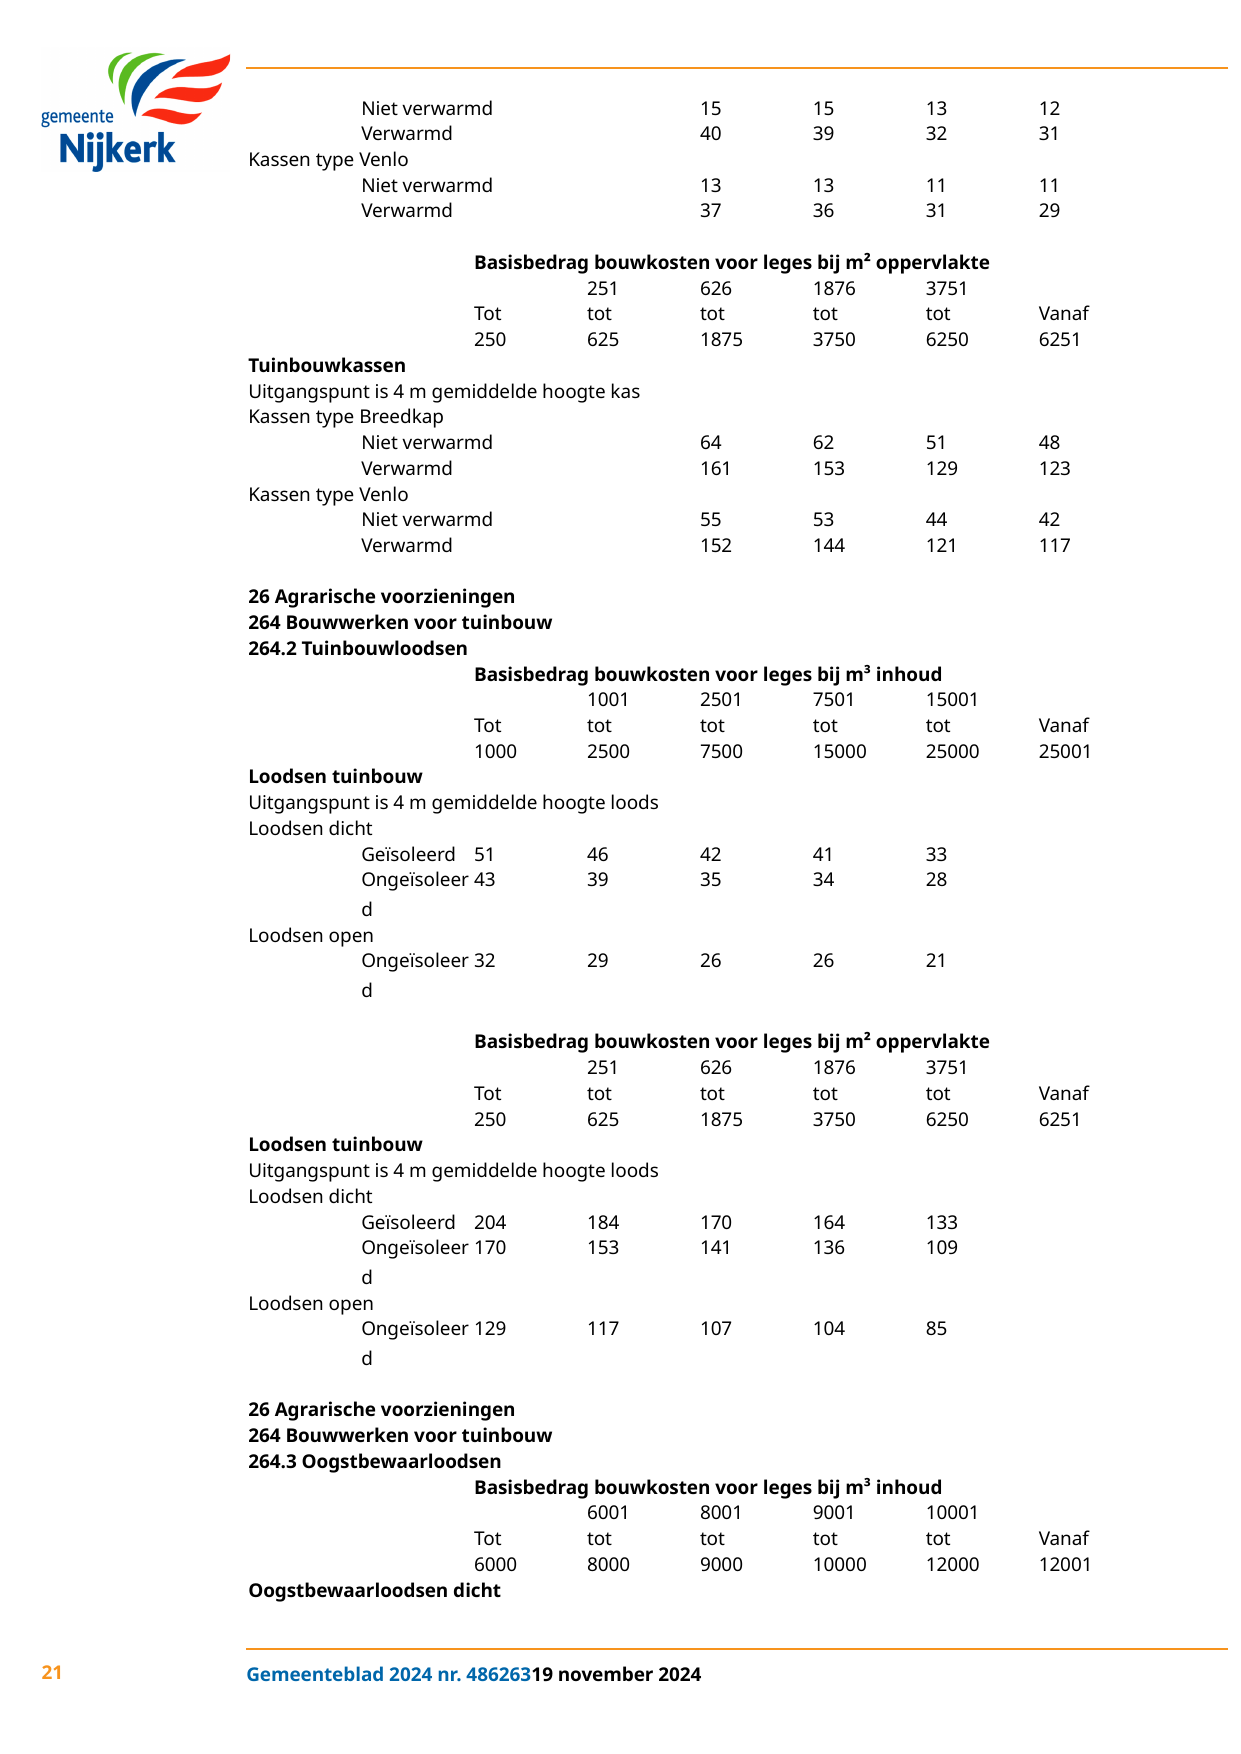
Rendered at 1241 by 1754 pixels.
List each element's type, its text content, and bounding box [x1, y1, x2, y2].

table_cell [248, 1029, 361, 1054]
table_cell 35 [700, 867, 813, 922]
table_cell [700, 404, 813, 429]
table_cell [474, 1371, 587, 1397]
table_cell Loodsen dicht [248, 1183, 474, 1209]
table_cell 1001 [587, 687, 700, 712]
table_cell 13 [813, 172, 926, 198]
table_cell 104 [813, 1316, 926, 1371]
table_cell [474, 764, 587, 789]
table_cell Loodsen dicht [248, 815, 474, 841]
table_cell [926, 146, 1038, 172]
table_cell [248, 532, 361, 558]
table_cell [700, 1397, 813, 1422]
table_cell [248, 121, 361, 146]
table_cell Uitgangspunt is 4 m gemiddelde hoogte loods [248, 1158, 813, 1183]
table_cell [474, 1003, 587, 1029]
table_cell Tuinbouwkassen [248, 352, 474, 378]
table_cell [361, 1029, 474, 1054]
table_cell [1039, 1209, 1152, 1234]
table_cell Kassen type Breedkap [248, 404, 587, 429]
table_cell 129 [474, 1316, 587, 1371]
table_cell 141 [700, 1235, 813, 1290]
table_cell 9000 [700, 1551, 813, 1577]
table_cell [926, 1132, 1038, 1157]
table_cell [587, 635, 700, 661]
table_cell [361, 224, 474, 249]
table_cell [813, 1003, 926, 1029]
table_cell 264 Bouwwerken voor tuinbouw [248, 1423, 700, 1448]
table_cell [587, 121, 700, 146]
table_cell tot [813, 301, 926, 326]
table_cell [587, 584, 700, 609]
table_cell 15000 [813, 738, 926, 764]
table_cell 251 [587, 275, 700, 301]
table_cell Tot [474, 1080, 587, 1106]
table_cell [474, 1132, 587, 1157]
table_cell [587, 506, 700, 532]
table_cell [248, 455, 361, 481]
table_cell [587, 224, 700, 249]
table_cell [813, 584, 926, 609]
table_cell [700, 224, 813, 249]
table_cell [248, 326, 361, 352]
table_cell 2500 [587, 738, 700, 764]
table_cell 36 [813, 198, 926, 223]
table_cell Vanaf [1039, 301, 1152, 326]
table_cell [587, 1448, 700, 1474]
table_cell [248, 738, 361, 764]
table_cell [248, 198, 361, 223]
table_cell Loodsen open [248, 922, 474, 948]
table_cell Uitgangspunt is 4 m gemiddelde hoogte loods [248, 790, 813, 815]
table_cell [361, 1551, 474, 1577]
table_cell [1039, 1474, 1152, 1499]
table_cell 7501 [813, 687, 926, 712]
table_cell 6251 [1039, 326, 1152, 352]
table_cell Basisbedrag bouwkosten voor leges bij m³ inhoud [474, 1474, 1038, 1499]
table_cell [926, 1371, 1038, 1397]
table_cell 1875 [700, 1106, 813, 1132]
table_cell [1039, 584, 1152, 609]
table_cell [248, 275, 361, 301]
table_cell [361, 326, 474, 352]
table_cell 1000 [474, 738, 587, 764]
table_cell [474, 481, 587, 506]
table_cell 152 [700, 532, 813, 558]
table_cell [248, 841, 361, 867]
table_cell [1039, 1448, 1152, 1474]
table_cell [926, 815, 1038, 841]
table_cell 626 [700, 1055, 813, 1080]
table_cell 7500 [700, 738, 813, 764]
table_cell 29 [1039, 198, 1152, 223]
table_cell tot [813, 712, 926, 738]
table_cell 6250 [926, 1106, 1038, 1132]
table_cell [926, 1158, 1038, 1183]
table_cell Vanaf [1039, 1525, 1152, 1551]
table_cell 31 [1039, 121, 1152, 146]
table_cell [474, 687, 587, 712]
table_cell 48 [1039, 429, 1152, 455]
table_cell [248, 1474, 361, 1499]
table_cell [1039, 404, 1152, 429]
table_cell [700, 146, 813, 172]
table_cell 15 [813, 95, 926, 121]
table_cell [587, 404, 700, 429]
table_cell 250 [474, 326, 587, 352]
table_cell 53 [813, 506, 926, 532]
table_cell [361, 1474, 474, 1499]
table_cell [587, 95, 700, 121]
table_cell tot [700, 712, 813, 738]
table_cell [248, 1003, 361, 1029]
table_cell [361, 1106, 474, 1132]
table_cell [361, 687, 474, 712]
table_cell [587, 532, 700, 558]
table_cell tot [926, 712, 1038, 738]
table_cell [248, 506, 361, 532]
table_cell Kassen type Venlo [248, 481, 474, 506]
table_cell [813, 1158, 926, 1183]
table_cell 164 [813, 1209, 926, 1234]
table_cell tot [587, 1525, 700, 1551]
table_cell [813, 558, 926, 584]
table_cell [1039, 1158, 1152, 1183]
table_cell [587, 198, 700, 223]
table_cell [1039, 558, 1152, 584]
table_cell tot [700, 1080, 813, 1106]
table_cell [926, 404, 1038, 429]
table_cell [700, 584, 813, 609]
table_cell 161 [700, 455, 813, 481]
table_cell [1039, 661, 1152, 687]
table_cell 107 [700, 1316, 813, 1371]
table_cell 6251 [1039, 1106, 1152, 1132]
table_cell [1039, 948, 1152, 1003]
table_cell [587, 558, 700, 584]
table_cell 39 [813, 121, 926, 146]
table_cell 44 [926, 506, 1038, 532]
table_cell 170 [700, 1209, 813, 1234]
table_cell [813, 609, 926, 635]
table_cell Ongeïsoleerd [361, 1235, 474, 1290]
table_cell 26 Agrarische voorzieningen [248, 1397, 587, 1422]
table_cell tot [926, 1080, 1038, 1106]
table_cell [700, 922, 813, 948]
table_cell 8001 [700, 1500, 813, 1525]
table_cell [926, 481, 1038, 506]
table_cell 13 [926, 95, 1038, 121]
table_cell 11 [1039, 172, 1152, 198]
table_cell 129 [926, 455, 1038, 481]
table_cell 40 [700, 121, 813, 146]
table_cell 117 [1039, 532, 1152, 558]
table_cell [474, 815, 587, 841]
table_cell [587, 764, 700, 789]
table_cell [248, 1500, 361, 1525]
table_cell [248, 558, 361, 584]
table_cell [700, 764, 813, 789]
table_cell [248, 867, 361, 922]
table_cell [700, 609, 813, 635]
table_cell 26 Agrarische voorzieningen [248, 584, 587, 609]
table_cell [1039, 1290, 1152, 1316]
table_cell [248, 1080, 361, 1106]
table_cell [587, 922, 700, 948]
table_cell 6000 [474, 1551, 587, 1577]
table_cell [700, 352, 813, 378]
table_cell 13 [700, 172, 813, 198]
table_cell [474, 1183, 587, 1209]
table_cell [926, 1577, 1038, 1602]
table_cell [248, 1316, 361, 1371]
table_cell [587, 815, 700, 841]
table_cell 42 [1039, 506, 1152, 532]
table_cell [587, 1397, 700, 1422]
table_cell [248, 1551, 361, 1577]
table_cell [587, 481, 700, 506]
table_cell 26 [700, 948, 813, 1003]
table_cell [926, 1397, 1038, 1422]
table_cell [926, 378, 1038, 403]
table_cell [700, 1371, 813, 1397]
table_cell 33 [926, 841, 1038, 867]
table_cell [1039, 1316, 1152, 1371]
table_cell 12001 [1039, 1551, 1152, 1577]
table_cell [700, 1183, 813, 1209]
table_cell [248, 1371, 361, 1397]
table_cell 43 [474, 867, 587, 922]
table_cell Uitgangspunt is 4 m gemiddelde hoogte kas [248, 378, 813, 403]
table_cell [700, 815, 813, 841]
table_cell [587, 1183, 700, 1209]
table_cell 55 [700, 506, 813, 532]
table_cell 34 [813, 867, 926, 922]
table_cell [587, 1132, 700, 1157]
table_cell 3751 [926, 275, 1038, 301]
table_cell [474, 558, 587, 584]
table_cell tot [813, 1080, 926, 1106]
table_cell 46 [587, 841, 700, 867]
table_cell [587, 352, 700, 378]
table_cell Niet verwarmd [361, 95, 587, 121]
table_cell [587, 1371, 700, 1397]
table_cell [361, 1003, 474, 1029]
table_cell Tot [474, 1525, 587, 1551]
table_cell [1039, 1371, 1152, 1397]
table_cell [248, 687, 361, 712]
table_cell tot [926, 1525, 1038, 1551]
table_cell [474, 224, 587, 249]
table_cell [813, 1290, 926, 1316]
table_cell 32 [474, 948, 587, 1003]
table_cell [700, 1423, 813, 1448]
table_cell 1876 [813, 1055, 926, 1080]
table_cell [1039, 1500, 1152, 1525]
table_cell Verwarmd [361, 455, 587, 481]
table_cell 1875 [700, 326, 813, 352]
table_cell 264 Bouwwerken voor tuinbouw [248, 609, 700, 635]
table_cell [926, 1003, 1038, 1029]
table_cell 204 [474, 1209, 587, 1234]
table_cell [700, 635, 813, 661]
table_cell Loodsen tuinbouw [248, 1132, 474, 1157]
table_cell [587, 1577, 700, 1602]
table_cell [926, 764, 1038, 789]
table_cell 264.3 Oogstbewaarloodsen [248, 1448, 587, 1474]
table_cell tot [700, 1525, 813, 1551]
table_cell [813, 1397, 926, 1422]
table_cell 144 [813, 532, 926, 558]
table_cell 32 [926, 121, 1038, 146]
table_cell [1039, 1183, 1152, 1209]
table_cell 10000 [813, 1551, 926, 1577]
table_cell [248, 1525, 361, 1551]
table_cell Tot [474, 301, 587, 326]
table_cell 15001 [926, 687, 1038, 712]
table_cell [587, 172, 700, 198]
table_cell [813, 790, 926, 815]
table_cell Loodsen open [248, 1290, 474, 1316]
table_cell [926, 1423, 1038, 1448]
table_cell [248, 224, 361, 249]
table_cell [474, 275, 587, 301]
table_cell [1039, 481, 1152, 506]
table_cell [248, 95, 361, 121]
table_cell [926, 635, 1038, 661]
table_cell 8000 [587, 1551, 700, 1577]
table_cell 121 [926, 532, 1038, 558]
table_cell [248, 1209, 361, 1234]
table_cell Verwarmd [361, 532, 587, 558]
table_cell [700, 1003, 813, 1029]
table_cell Basisbedrag bouwkosten voor leges bij m² oppervlakte [474, 249, 1152, 275]
table_cell Niet verwarmd [361, 172, 587, 198]
table_cell [813, 352, 926, 378]
table_cell [1039, 922, 1152, 948]
table_cell [361, 249, 474, 275]
table_cell [926, 224, 1038, 249]
table_cell [1039, 1132, 1152, 1157]
table_cell 6001 [587, 1500, 700, 1525]
table_cell 264.2 Tuinbouwloodsen [248, 635, 587, 661]
table_cell 136 [813, 1235, 926, 1290]
table_cell [248, 948, 361, 1003]
table_cell [361, 661, 474, 687]
table_cell [926, 1183, 1038, 1209]
table_cell [361, 1500, 474, 1525]
table_cell 153 [587, 1235, 700, 1290]
table_cell tot [587, 712, 700, 738]
table_cell [1039, 378, 1152, 403]
table_cell [813, 481, 926, 506]
table_cell [1039, 1003, 1152, 1029]
table_cell Vanaf [1039, 1080, 1152, 1106]
table_cell [361, 1371, 474, 1397]
table_cell 21 [926, 948, 1038, 1003]
table_cell [587, 146, 700, 172]
table_cell [1039, 275, 1152, 301]
table_cell [361, 301, 474, 326]
table_cell [813, 815, 926, 841]
table_cell 251 [587, 1055, 700, 1080]
table_cell [1039, 146, 1152, 172]
table_cell [813, 146, 926, 172]
table_cell 26 [813, 948, 926, 1003]
table_cell [248, 172, 361, 198]
table_cell 170 [474, 1235, 587, 1290]
table_cell 626 [700, 275, 813, 301]
table_cell Verwarmd [361, 121, 587, 146]
table_cell Oogstbewaarloodsen dicht [248, 1577, 587, 1602]
table_cell Kassen type Venlo [248, 146, 474, 172]
table_cell 11 [926, 172, 1038, 198]
table_cell Niet verwarmd [361, 506, 587, 532]
table_cell 123 [1039, 455, 1152, 481]
table_cell [587, 1290, 700, 1316]
table_cell [248, 249, 361, 275]
table_cell [1039, 841, 1152, 867]
table_cell [813, 224, 926, 249]
table_cell 3750 [813, 1106, 926, 1132]
table_cell 12 [1039, 95, 1152, 121]
table_cell 153 [813, 455, 926, 481]
table_cell [474, 1290, 587, 1316]
picture [41, 47, 231, 172]
table_cell [248, 1055, 361, 1080]
table_cell 15 [700, 95, 813, 121]
table_cell 29 [587, 948, 700, 1003]
table_cell Ongeïsoleerd [361, 1316, 474, 1371]
table_cell [474, 352, 587, 378]
table_cell [361, 1525, 474, 1551]
table_cell 109 [926, 1235, 1038, 1290]
table_cell 117 [587, 1316, 700, 1371]
table_cell [1039, 764, 1152, 789]
table_cell [1039, 635, 1152, 661]
table_cell 6250 [926, 326, 1038, 352]
table_cell 25001 [1039, 738, 1152, 764]
table_cell 41 [813, 841, 926, 867]
table_cell [361, 712, 474, 738]
table_cell [474, 146, 587, 172]
table_cell [248, 301, 361, 326]
table_cell [813, 378, 926, 403]
table_cell [361, 558, 474, 584]
table_cell [1039, 1577, 1152, 1602]
table_cell [926, 1290, 1038, 1316]
table_cell tot [813, 1525, 926, 1551]
table_cell 3751 [926, 1055, 1038, 1080]
table_cell [700, 1577, 813, 1602]
table_cell [813, 404, 926, 429]
table_cell Vanaf [1039, 712, 1152, 738]
table_cell [926, 790, 1038, 815]
table_cell 3750 [813, 326, 926, 352]
table_cell [700, 481, 813, 506]
table_cell 85 [926, 1316, 1038, 1371]
table_cell 2501 [700, 687, 813, 712]
table_cell [474, 922, 587, 948]
table_cell 184 [587, 1209, 700, 1234]
table_cell [926, 584, 1038, 609]
table_cell 39 [587, 867, 700, 922]
table_cell 10001 [926, 1500, 1038, 1525]
table_cell 250 [474, 1106, 587, 1132]
table_cell [700, 1132, 813, 1157]
table_cell [587, 429, 700, 455]
table_cell 51 [926, 429, 1038, 455]
table_cell Basisbedrag bouwkosten voor leges bij m³ inhoud [474, 661, 1038, 687]
table_cell [361, 1080, 474, 1106]
table_cell [813, 635, 926, 661]
table_cell Niet verwarmd [361, 429, 587, 455]
table_cell [361, 738, 474, 764]
table_cell [813, 1183, 926, 1209]
table_cell 28 [926, 867, 1038, 922]
table_cell [248, 712, 361, 738]
table_cell [1039, 1235, 1152, 1290]
table_cell [248, 661, 361, 687]
table_cell 133 [926, 1209, 1038, 1234]
table_cell Basisbedrag bouwkosten voor leges bij m² oppervlakte [474, 1029, 1152, 1054]
table_cell tot [587, 301, 700, 326]
table_cell 62 [813, 429, 926, 455]
table_cell [700, 1290, 813, 1316]
table_cell [248, 429, 361, 455]
table_cell 625 [587, 326, 700, 352]
table_cell Verwarmd [361, 198, 587, 223]
table_cell [813, 764, 926, 789]
table_cell [1039, 867, 1152, 922]
table_cell 9001 [813, 1500, 926, 1525]
table_cell [248, 1106, 361, 1132]
table_cell [926, 558, 1038, 584]
table_cell 25000 [926, 738, 1038, 764]
table_cell [813, 1577, 926, 1602]
table_cell [587, 1003, 700, 1029]
table_cell [1039, 790, 1152, 815]
table_cell [813, 1371, 926, 1397]
table_cell Geïsoleerd [361, 841, 474, 867]
table_cell 1876 [813, 275, 926, 301]
table_cell Geïsoleerd [361, 1209, 474, 1234]
table_cell [926, 609, 1038, 635]
table_cell 625 [587, 1106, 700, 1132]
table_cell [361, 275, 474, 301]
table_cell tot [926, 301, 1038, 326]
table_cell [248, 1235, 361, 1290]
table_cell [1039, 224, 1152, 249]
table_cell Loodsen tuinbouw [248, 764, 474, 789]
table_cell Tot [474, 712, 587, 738]
table_cell [1039, 1423, 1152, 1448]
table_cell [361, 1055, 474, 1080]
table_cell [474, 1055, 587, 1080]
table_cell [1039, 609, 1152, 635]
table_cell [1039, 687, 1152, 712]
table_cell 51 [474, 841, 587, 867]
table_cell [700, 1448, 813, 1474]
table_cell 37 [700, 198, 813, 223]
table_cell [926, 352, 1038, 378]
table_cell [587, 455, 700, 481]
table_cell [813, 1132, 926, 1157]
table_cell [1039, 352, 1152, 378]
table_cell [813, 1423, 926, 1448]
table_cell [700, 558, 813, 584]
table_cell [474, 1500, 587, 1525]
table_cell [1039, 1055, 1152, 1080]
table_cell 64 [700, 429, 813, 455]
table_cell Ongeïsoleerd [361, 867, 474, 922]
table_cell [1039, 1397, 1152, 1422]
table_cell 31 [926, 198, 1038, 223]
table_cell tot [700, 301, 813, 326]
table_cell [813, 1448, 926, 1474]
table_cell [926, 922, 1038, 948]
table_cell [1039, 815, 1152, 841]
table_cell 12000 [926, 1551, 1038, 1577]
table_cell tot [587, 1080, 700, 1106]
table_cell [926, 1448, 1038, 1474]
table_cell [813, 922, 926, 948]
table_cell 42 [700, 841, 813, 867]
table_cell Ongeïsoleerd [361, 948, 474, 1003]
